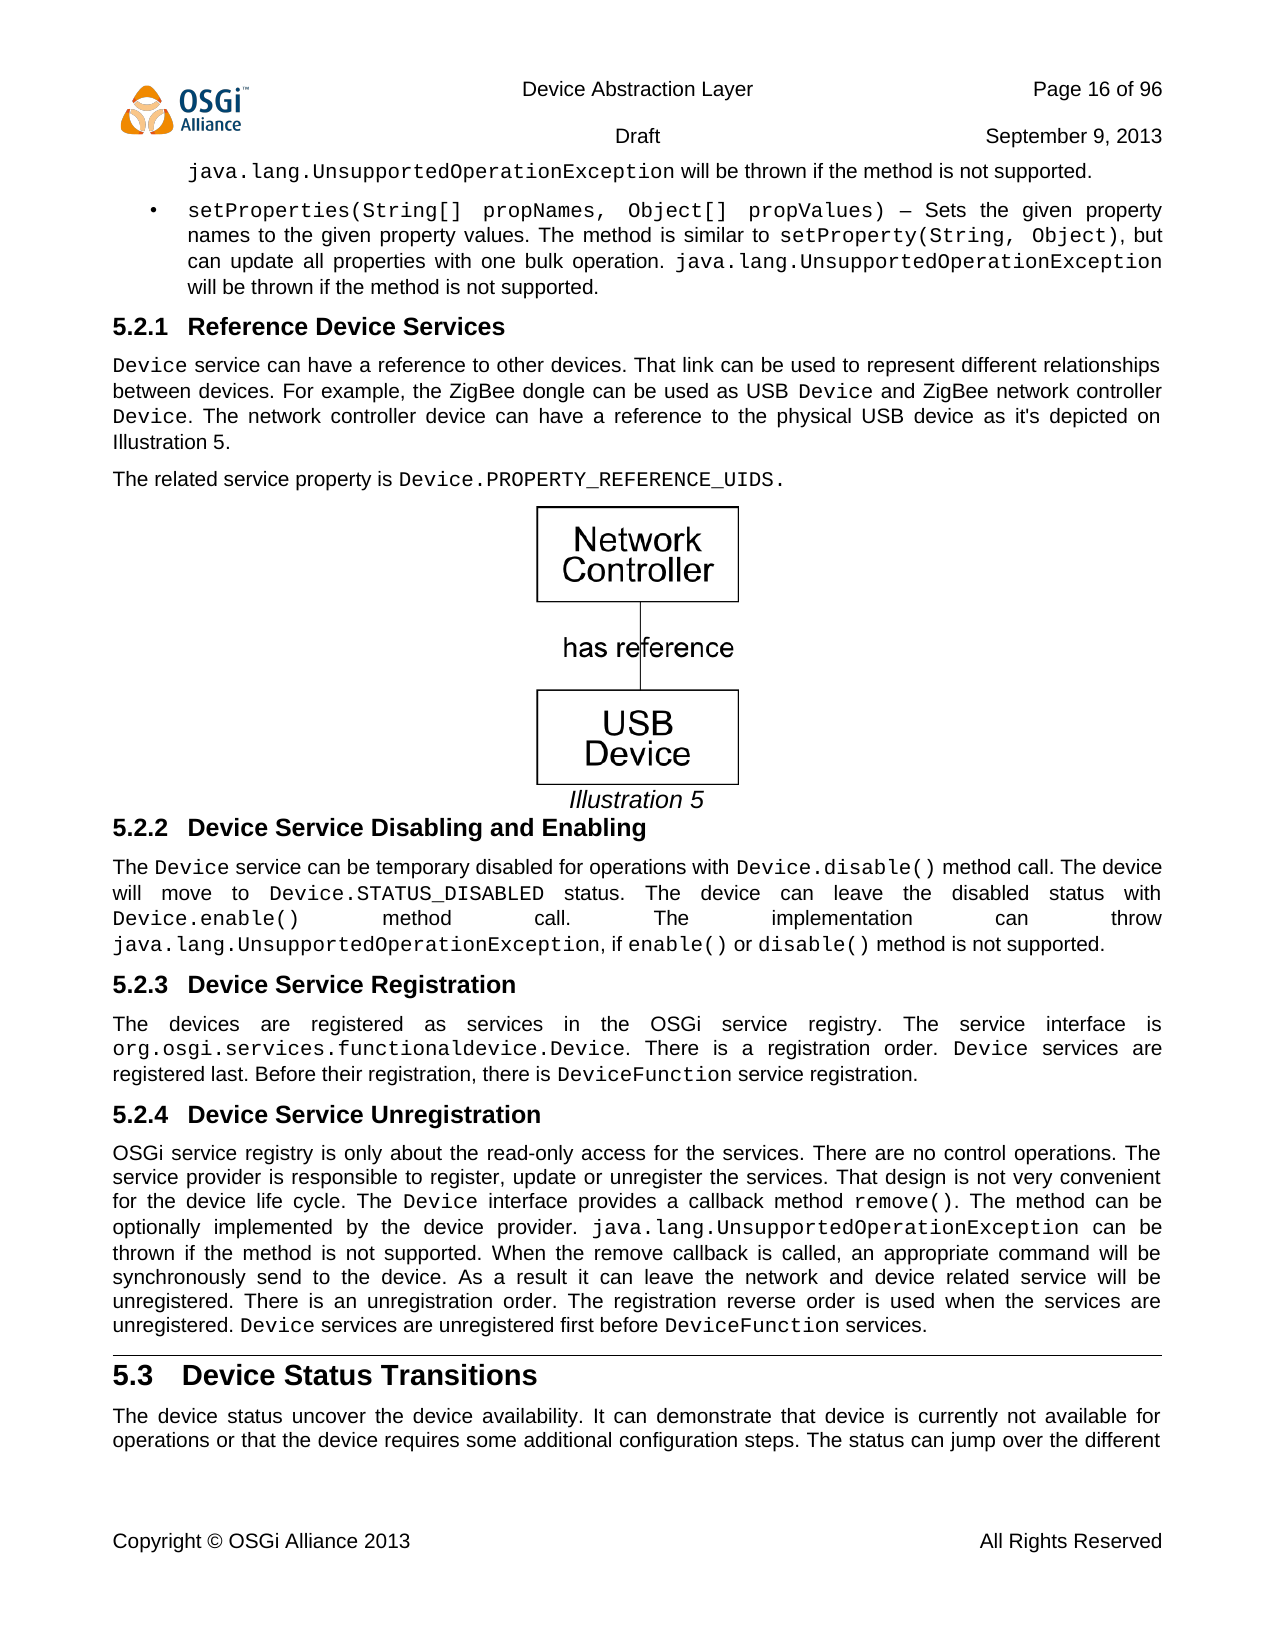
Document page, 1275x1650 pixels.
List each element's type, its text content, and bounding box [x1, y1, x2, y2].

text [536, 494, 739, 506]
text Device service can have a reference to other devices. That link can be used to represent different relationships between devices. For example, the ZigBee dongle can be used as USB Device and ZigBee network controller Device. The network controller device can have a reference to the physical USB device as it's depicted on Illustration 5. [112, 353, 1162, 454]
picture [536, 506, 739, 785]
text OSGi service registry is only about the read-only access for the services. There are no control operations. The service provider is responsible to register, update or unregister the services. That design is not very convenient for the device life cycle. The Device interface provides a callback method remove(). The method can be optionally implemented by the device provider. java.lang.UnsupportedOperationException can be thrown if the method is not supported. When the remove callback is called, an appropriate command will be synchronously send to the device. As a result it can leave the network and device related service will be unregistered. There is an unregistration order. The registration reverse order is used when the services are unregistered. Device services are unregistered first before DeviceFunction services. [112, 1141, 1162, 1338]
subtitle Device Status Transitions [112, 1356, 1162, 1392]
subtitle Device Service Unregistration [112, 1100, 1162, 1128]
list java.lang.UnsupportedOperationException will be thrown if the method is not supported. [150, 159, 1162, 185]
list setProperties(String[] propNames, Object[] propValues) – Sets the given property names to the given property values. The method is similar to setProperty(String, Object), but can update all properties with one bulk operation. java.lang.UnsupportedOperationException will be thrown if the method is not supported. [150, 197, 1162, 299]
subtitle Device Service Registration [112, 970, 1162, 999]
subtitle Reference Device Services [112, 311, 1162, 340]
text The device status uncover the device availability. It can demonstrate that device is currently not available for operations or that the device requires some additional configuration steps. The status can jump over the different [112, 1404, 1162, 1452]
text The devices are registered as services in the OSGi service registry. The service interface is org.osgi.services.functionaldevice.Device. There is a registration order. Device services are registered last. Before their registration, there is DeviceFunction service registration. [112, 1012, 1162, 1087]
picture [113, 78, 257, 142]
text Illustration 5 [536, 785, 739, 813]
subtitle Device Service Disabling and Enabling [112, 785, 1162, 842]
text The related service property is Device.PROPERTY_REFERENCE_UIDS. [112, 467, 1162, 492]
text The Device service can be temporary disabled for operations with Device.disable() method call. The device will move to Device.STATUS_DISABLED status. The device can leave the disabled status with Device.enable() method call. The implementation can throw java.lang.UnsupportedOperationException, if enable() or disable() method is not supported. [112, 854, 1162, 958]
